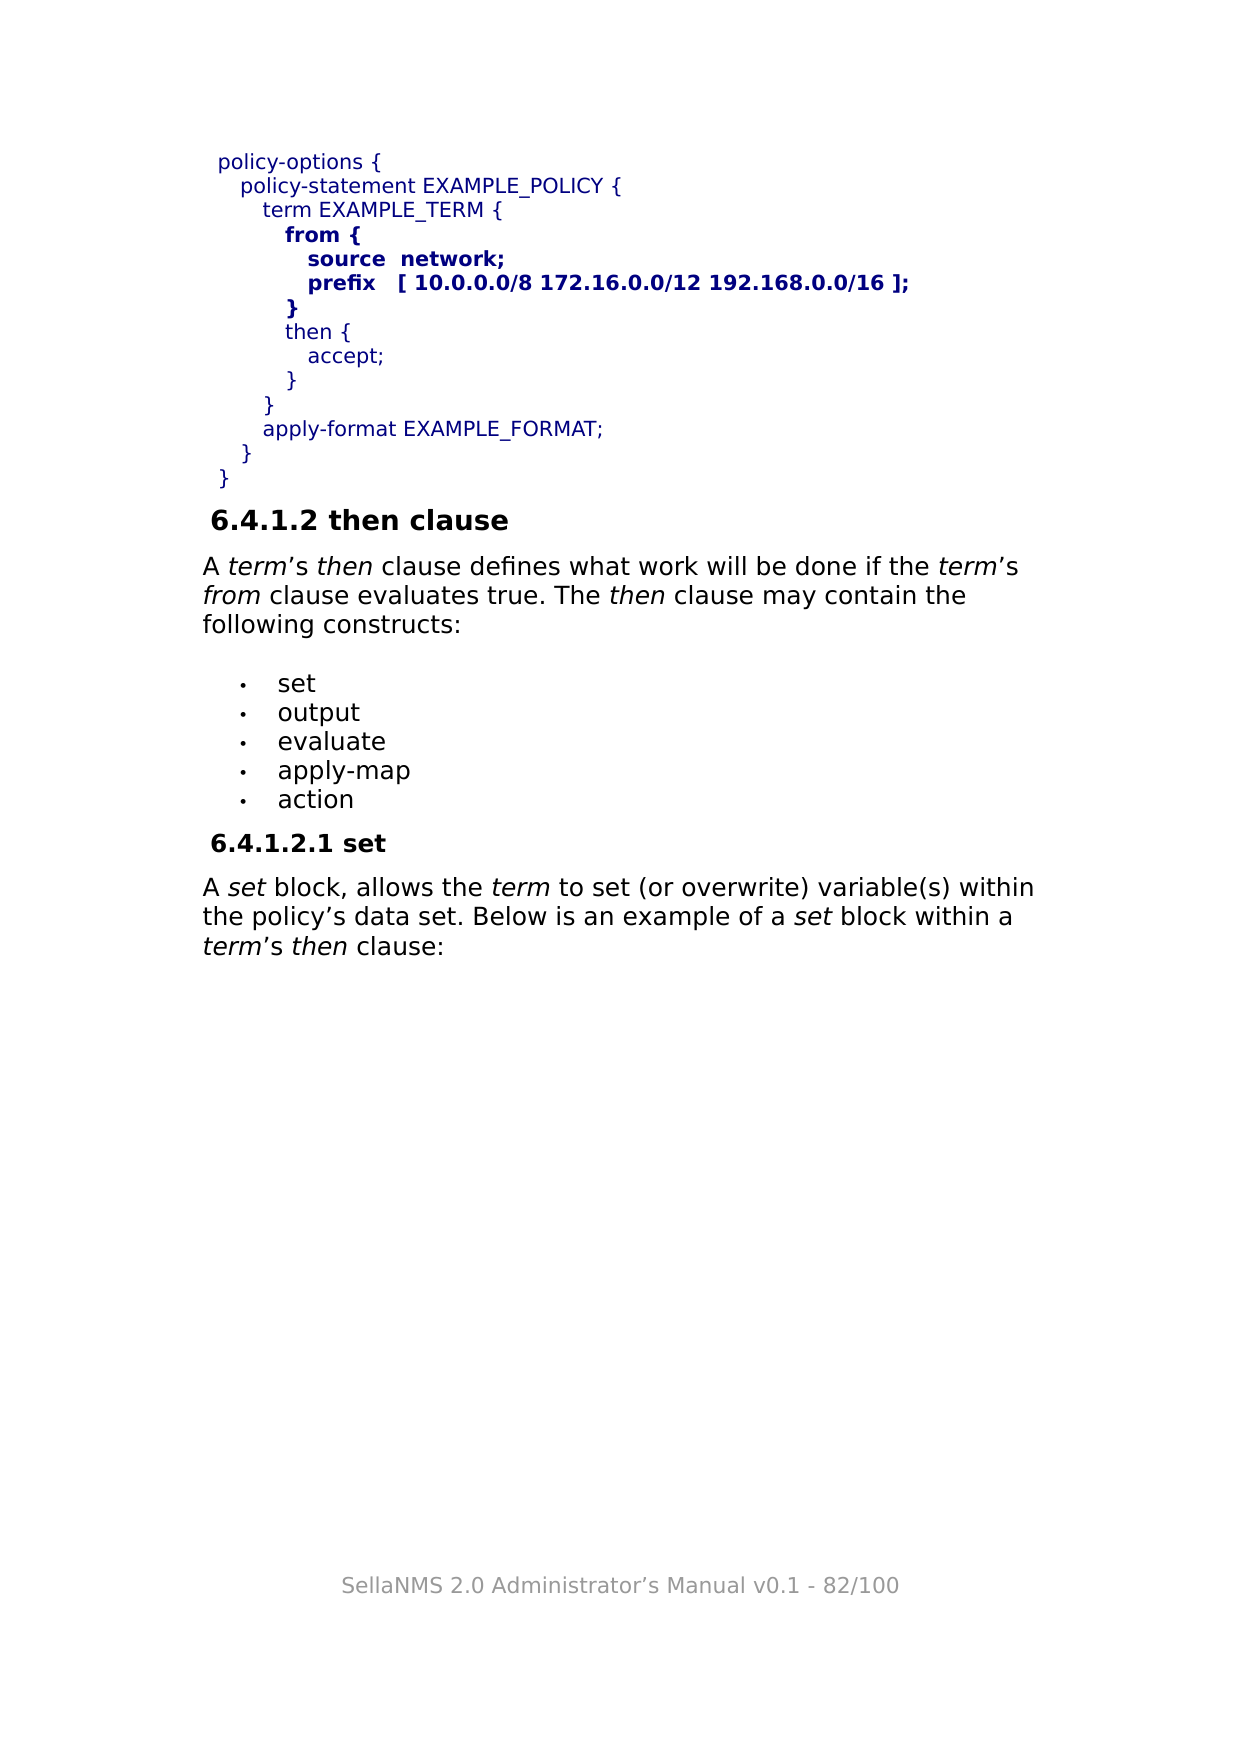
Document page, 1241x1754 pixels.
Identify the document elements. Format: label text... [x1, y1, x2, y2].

text } [217, 296, 1053, 320]
list set [240, 669, 1053, 698]
text apply-format EXAMPLE_FORMAT; [217, 417, 1053, 441]
subtitle then clause [210, 505, 1053, 537]
text } [217, 368, 1053, 393]
list action [240, 785, 1053, 814]
list evaluate [240, 727, 1053, 756]
text policy-options { [217, 150, 1053, 174]
text A set block, allows the term to set (or overwrite) variable(s) within the policy’s data set. Below is an example of a set block within a term’s then clause: [202, 873, 1053, 961]
text prefix [ 10.0.0.0/8 172.16.0.0/12 192.168.0.0/16 ]; [217, 271, 1053, 296]
text term EXAMPLE_TERM { [217, 198, 1053, 223]
text from { [217, 223, 1053, 247]
text } [217, 441, 1053, 466]
text } [217, 393, 1053, 417]
text policy-statement EXAMPLE_POLICY { [217, 174, 1053, 198]
text source network; [217, 247, 1053, 271]
text accept; [217, 344, 1053, 368]
text } [217, 466, 1053, 490]
list output [240, 698, 1053, 727]
subtitle set [210, 829, 1053, 858]
list apply-map [240, 756, 1053, 785]
text A term’s then clause defines what work will be done if the term’s from clause evaluates true. The then clause may contain the following constructs: [202, 552, 1053, 639]
text then { [217, 320, 1053, 344]
